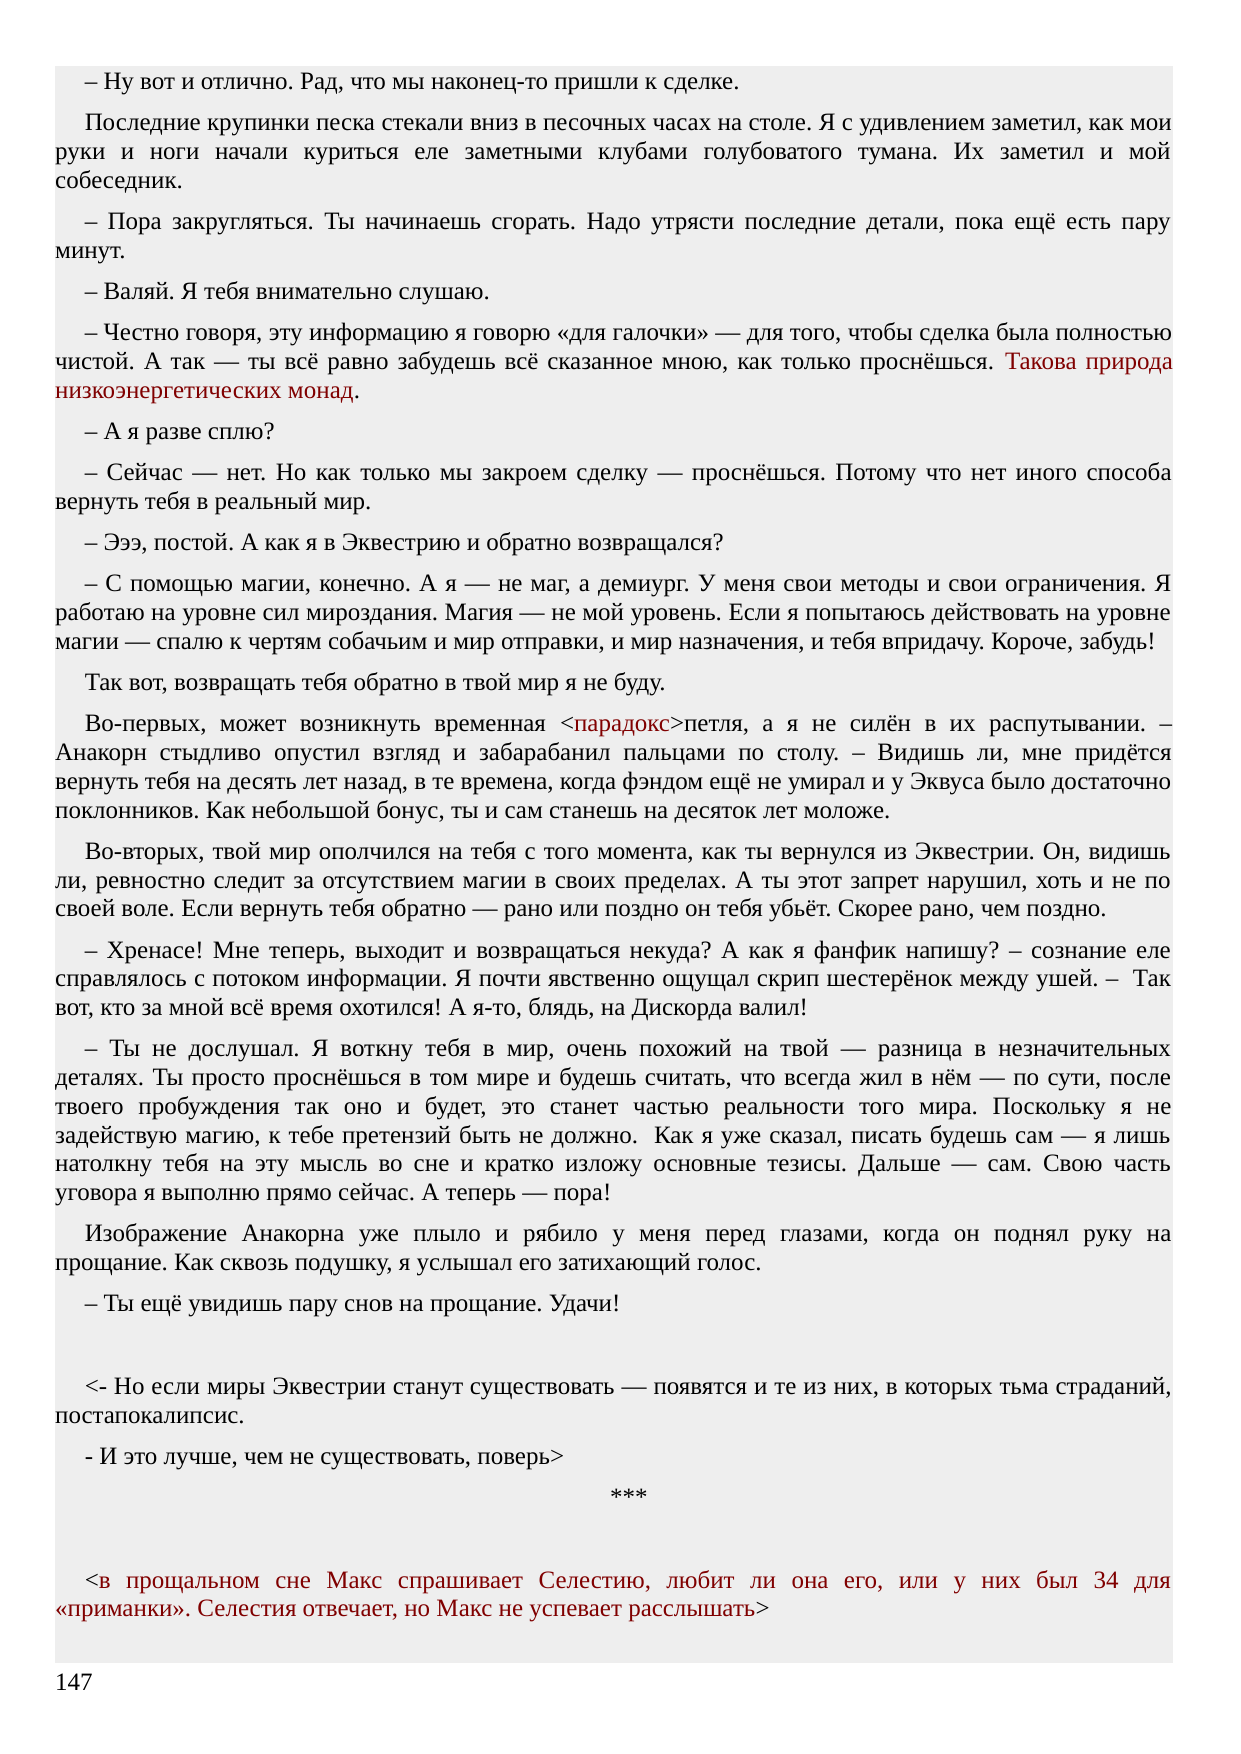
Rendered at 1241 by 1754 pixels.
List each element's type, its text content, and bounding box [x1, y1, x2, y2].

text Так вот, возвращать тебя обратно в твой мир я не буду. [55, 667, 1173, 696]
text – С помощью магии, конечно. А я — не маг, а демиург. У меня свои методы и свои ограничения. Я работаю на уровне сил мироздания. Магия — не мой уровень. Если я попытаюсь действовать на уровне магии — спалю к чертям собачьим и мир отправки, и мир назначения, и тебя впридачу. Короче, забудь! [55, 568, 1173, 655]
text – Ну вот и отлично. Рад, что мы наконец-то пришли к сделке. [55, 66, 1173, 95]
text – Честно говоря, эту информацию я говорю «для галочки» — для того, чтобы сделка была полностью чистой. А так — ты всё равно забудешь всё сказанное мною, как только проснёшься. Такова природа низкоэнергетических монад. [55, 317, 1173, 403]
text <в прощальном сне Макс спрашивает Селестию, любит ли она его, или у них был 34 для «приманки». Селестия отвечает, но Макс не успевает расслышать> [55, 1565, 1173, 1622]
text – Ты не дослушал. Я воткну тебя в мир, очень похожий на твой — разница в незначительных деталях. Ты просто проснёшься в том мире и будешь считать, что всегда жил в нём — по сути, после твоего пробуждения так оно и будет, это станет частью реальности того мира. Поскольку я не задействую магию, к тебе претензий быть не должно. Как я уже сказал, писать будешь сам — я лишь натолкну тебя на эту мысль во сне и кратко изложу основные тезисы. Дальше — сам. Свою часть уговора я выполню прямо сейчас. А теперь — пора! [55, 1033, 1173, 1206]
text – Эээ, постой. А как я в Эквестрию и обратно возвращался? [55, 527, 1173, 556]
text Последние крупинки песка стекали вниз в песочных часах на столе. Я с удивлением заметил, как мои руки и ноги начали куриться еле заметными клубами голубоватого тумана. Их заметил и мой собеседник. [55, 107, 1173, 193]
text Изображение Анакорна уже плыло и рябило у меня перед глазами, когда он поднял руку на прощание. Как сквозь подушку, я услышал его затихающий голос. [55, 1218, 1173, 1276]
text – А я разве сплю? [55, 416, 1173, 445]
text – Валяй. Я тебя внимательно слушаю. [55, 276, 1173, 305]
text – Сейчас — нет. Но как только мы закроем сделку — проснёшься. Потому что нет иного способа вернуть тебя в реальный мир. [55, 457, 1173, 515]
text - И это лучше, чем не существовать, поверь> [55, 1441, 1173, 1470]
text *** [55, 1482, 1173, 1511]
text Во-первых, может возникнуть временная <парадокс>петля, а я не силён в их распутывании. – Анакорн стыдливо опустил взгляд и забарабанил пальцами по столу. – Видишь ли, мне придётся вернуть тебя на десять лет назад, в те времена, когда фэндом ещё не умирал и у Эквуса было достаточно поклонников. Как небольшой бонус, ты и сам станешь на десяток лет моложе. [55, 708, 1173, 823]
text – Пора закругляться. Ты начинаешь сгорать. Надо утрясти последние детали, пока ещё есть пару минут. [55, 206, 1173, 263]
text <- Но если миры Эквестрии станут существовать — появятся и те из них, в которых тьма страданий, постапокалипсис. [55, 1371, 1173, 1428]
text – Хренасе! Мне теперь, выходит и возвращаться некуда? А как я фанфик напишу? – сознание еле справлялось с потоком информации. Я почти явственно ощущал скрип шестерёнок между ушей. – Так вот, кто за мной всё время охотился! А я-то, блядь, на Дискорда валил! [55, 935, 1173, 1021]
text Во-вторых, твой мир ополчился на тебя с того момента, как ты вернулся из Эквестрии. Он, видишь ли, ревностно следит за отсутствием магии в своих пределах. А ты этот запрет нарушил, хоть и не по своей воле. Если вернуть тебя обратно — рано или поздно он тебя убьёт. Скорее рано, чем поздно. [55, 836, 1173, 922]
text – Ты ещё увидишь пару снов на прощание. Удачи! [55, 1288, 1173, 1317]
